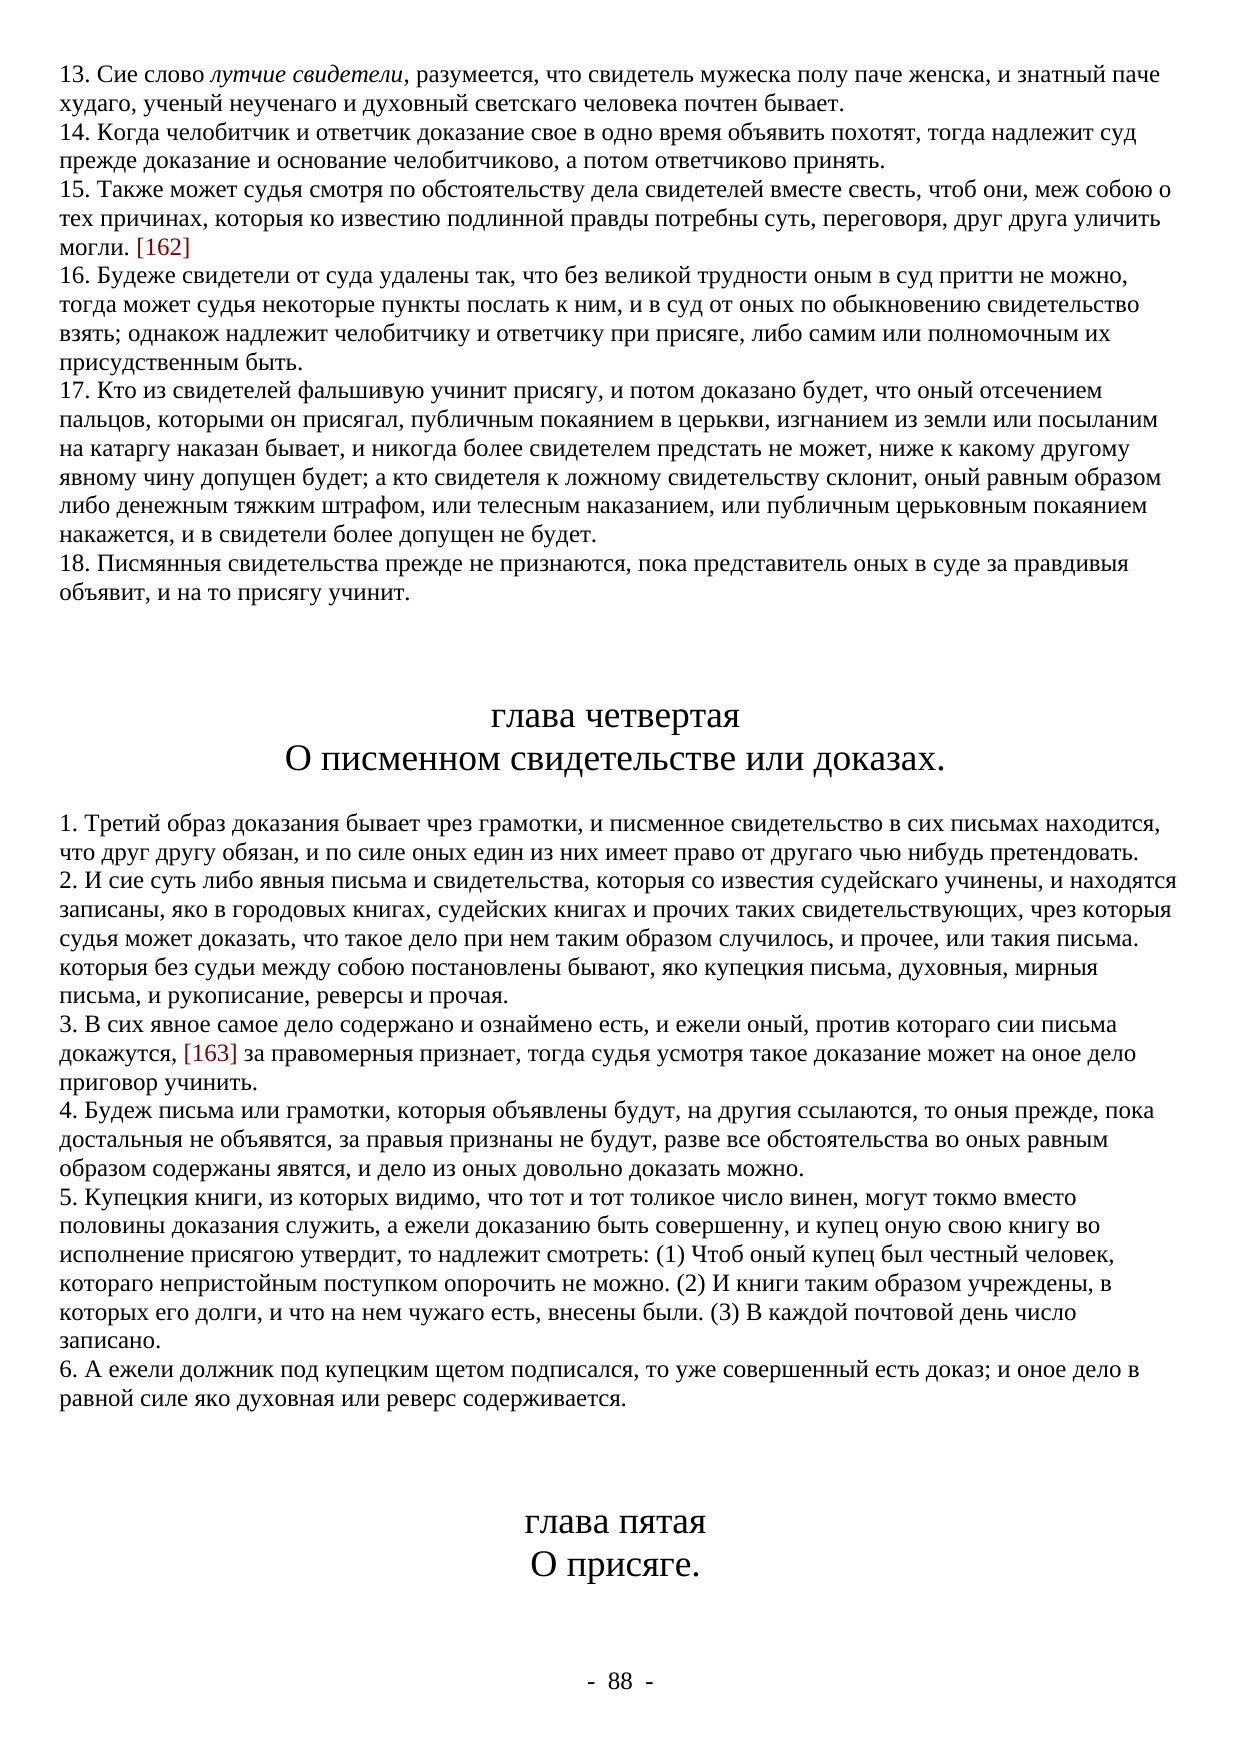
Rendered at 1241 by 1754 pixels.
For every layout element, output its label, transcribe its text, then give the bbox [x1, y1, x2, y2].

text 13. Сие слово лутчие свидетели, разумеется, что свидетель мужеска полу паче женска, и знатный паче худаго, ученый неученаго и духовный светскаго человека почтен бывает. 14. Когда челобитчик и ответчик доказание свое в одно время объявить похотят, тогда надлежит суд прежде доказание и основание челобитчиково, а потом ответчиково принять. 15. Также может судья смотря по обстоятельству дела свидетелей вместе свесть, чтоб они, меж собою о тех причинах, которыя ко известию подлинной правды потребны суть, переговоря, друг друга уличить могли. [162] 16. Будеже свидетели от суда удалены так, что без великой трудности оным в суд притти не можно, тогда может судья некоторые пункты послать к ним, и в суд от оных по обыкновению свидетельство взять; однакож надлежит челобитчику и ответчику при присяге, либо самим или полномочным их присудственным быть. 17. Кто из свидетелей фальшивую учинит присягу, и потом доказано будет, что оный отсечением пальцов, которыми он присягал, публичным покаянием в церькви, изгнанием из земли или посыланим на катаргу наказан бывает, и никогда более свидетелем предстать не может, ниже к какому другому явному чину допущен будет; а кто свидетеля к ложному свидетельству склонит, оный равным образом либо денежным тяжким штрафом, или телесным наказанием, или публичным церьковным покаянием накажется, и в свидетели более допущен не будет. 18. Писмянныя свидетельства прежде не признаются, пока представитель оных в суде за правдивыя объявит, и на то присягу учинит. [59, 59, 1181, 605]
text 1. Третий образ доказания бывает чрез грамотки, и писменное свидетельство в сих письмах находится, что друг другу обязан, и по силе оных един из них имеет право от другаго чью нибудь претендовать. 2. И сие суть либо явныя письма и свидетельства, которыя со известия судейскаго учинены, и находятся записаны, яко в городовых книгах, судейских книгах и прочих таких свидетельствующих, чрез которыя судья может доказать, что такое дело при нем таким образом случилось, и прочее, или такия письма. которыя без судьи между собою постановлены бывают, яко купецкия письма, духовныя, мирныя письма, и рукописание, реверсы и прочая. 3. В сих явное самое дело содержано и ознаймено есть, и ежели оный, против котораго сии письма докажутся, [163] за правомерныя признает, тогда судья усмотря такое доказание может на оное дело приговор учинить. 4. Будеж письма или грамотки, которыя объявлены будут, на другия ссылаются, то оныя прежде, пока достальныя не объявятся, за правыя признаны не будут, разве все обстоятельства во оных равным образом содержаны явятся, и дело из оных довольно доказать можно. 5. Купецкия книги, из которых видимо, что тот и тот толикое число винен, могут токмо вместо половины доказания служить, а ежели доказанию быть совершенну, и купец оную свою книгу во исполнение присягою утвердит, то надлежит смотреть: (1) Чтоб оный купец был честный человек, котораго непристойным поступком опорочить не можно. (2) И книги таким образом учреждены, в которых его долги, и что на нем чужаго есть, внесены были. (3) В каждой почтовой день число записано. 6. А ежели должник под купецким щетом подписался, то уже совершенный есть доказ; и оное дело в равной силе яко духовная или реверс содерживается. [59, 808, 1181, 1412]
text глава пятая О присяге. [59, 1499, 1181, 1585]
text глава четвертая О писменном свидетельстве или доказах. [59, 692, 1181, 779]
